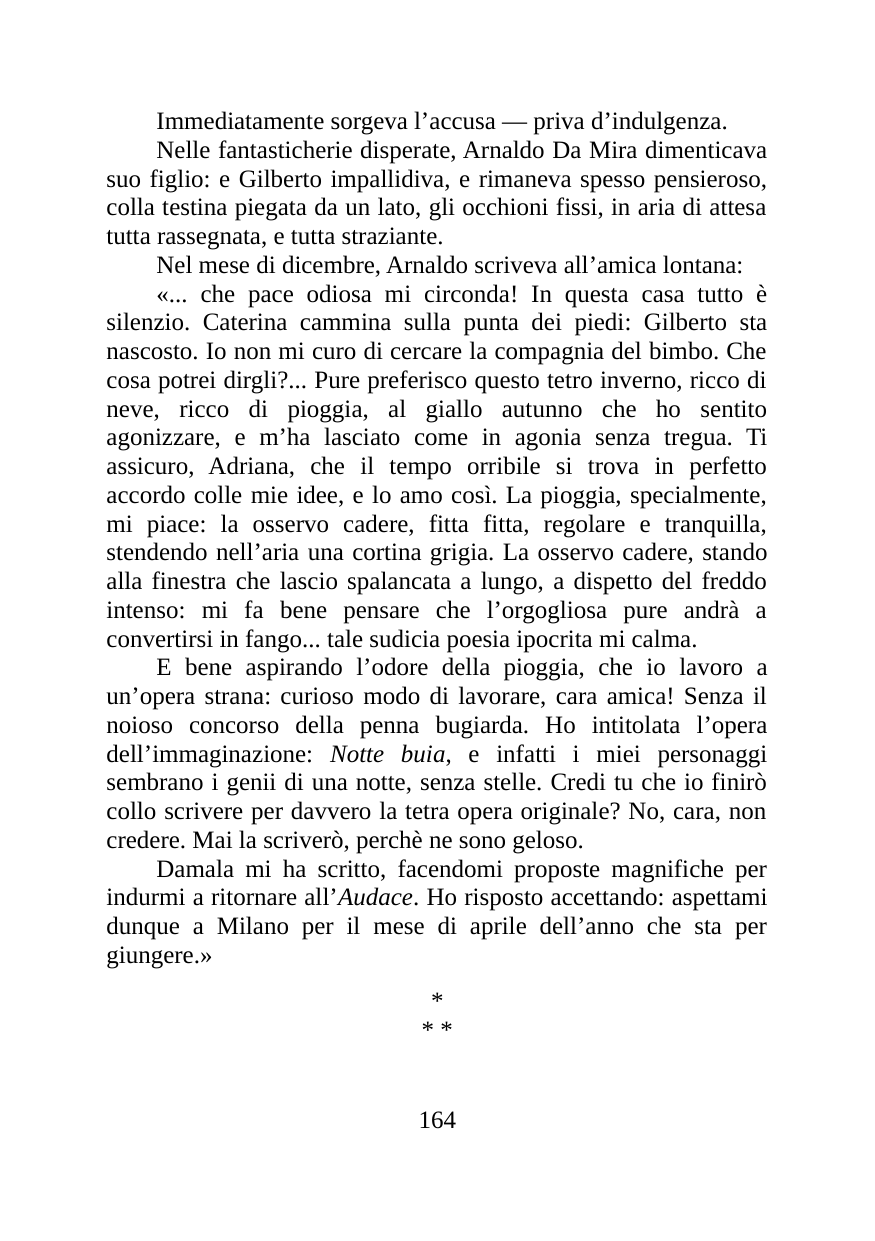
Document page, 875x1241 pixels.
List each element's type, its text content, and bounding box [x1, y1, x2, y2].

text Nel mese di dicembre, Arnaldo scriveva all’amica lontana: [106, 250, 768, 279]
text * * * [106, 986, 768, 1044]
text Damala mi ha scritto, facendomi proposte magnifiche per indurmi a ritornare all’Audace. Ho risposto accettando: aspettami dunque a Milano per il mese di aprile dell’anno che sta per giungere.» [106, 854, 768, 969]
text «... che pace odiosa mi circonda! In questa casa tutto è silenzio. Caterina cammina sulla punta dei piedi: Gilberto sta nascosto. Io non mi curo di cercare la compagnia del bimbo. Che cosa potrei dirgli?... Pure preferisco questo tetro inverno, ricco di neve, ricco di pioggia, al giallo autunno che ho sentito agonizzare, e m’ha lasciato come in agonia senza tregua. Ti assicuro, Adriana, che il tempo orribile si trova in perfetto accordo colle mie idee, e lo amo così. La pioggia, specialmente, mi piace: la osservo cadere, fitta fitta, regolare e tranquilla, stendendo nell’aria una cortina grigia. La osservo cadere, stando alla finestra che lascio spalancata a lungo, a dispetto del freddo intenso: mi fa bene pensare che l’orgogliosa pure andrà a convertirsi in fango... tale sudicia poesia ipocrita mi calma. [106, 279, 768, 652]
text Immediatamente sorgeva l’accusa — priva d’indulgenza. [106, 106, 768, 135]
text E bene aspirando l’odore della pioggia, che io lavoro a un’opera strana: curioso modo di lavorare, cara amica! Senza il noioso concorso della penna bugiarda. Ho intitolata l’opera dell’immaginazione: Notte buia, e infatti i miei personaggi sembrano i genii di una notte, senza stelle. Credi tu che io finirò collo scrivere per davvero la tetra opera originale? No, cara, non credere. Mai la scriverò, perchè ne sono geloso. [106, 652, 768, 854]
text Nelle fantasticherie disperate, Arnaldo Da Mira dimenticava suo figlio: e Gilberto impallidiva, e rimaneva spesso pensieroso, colla testina piegata da un lato, gli occhioni fissi, in aria di attesa tutta rassegnata, e tutta straziante. [106, 135, 768, 250]
